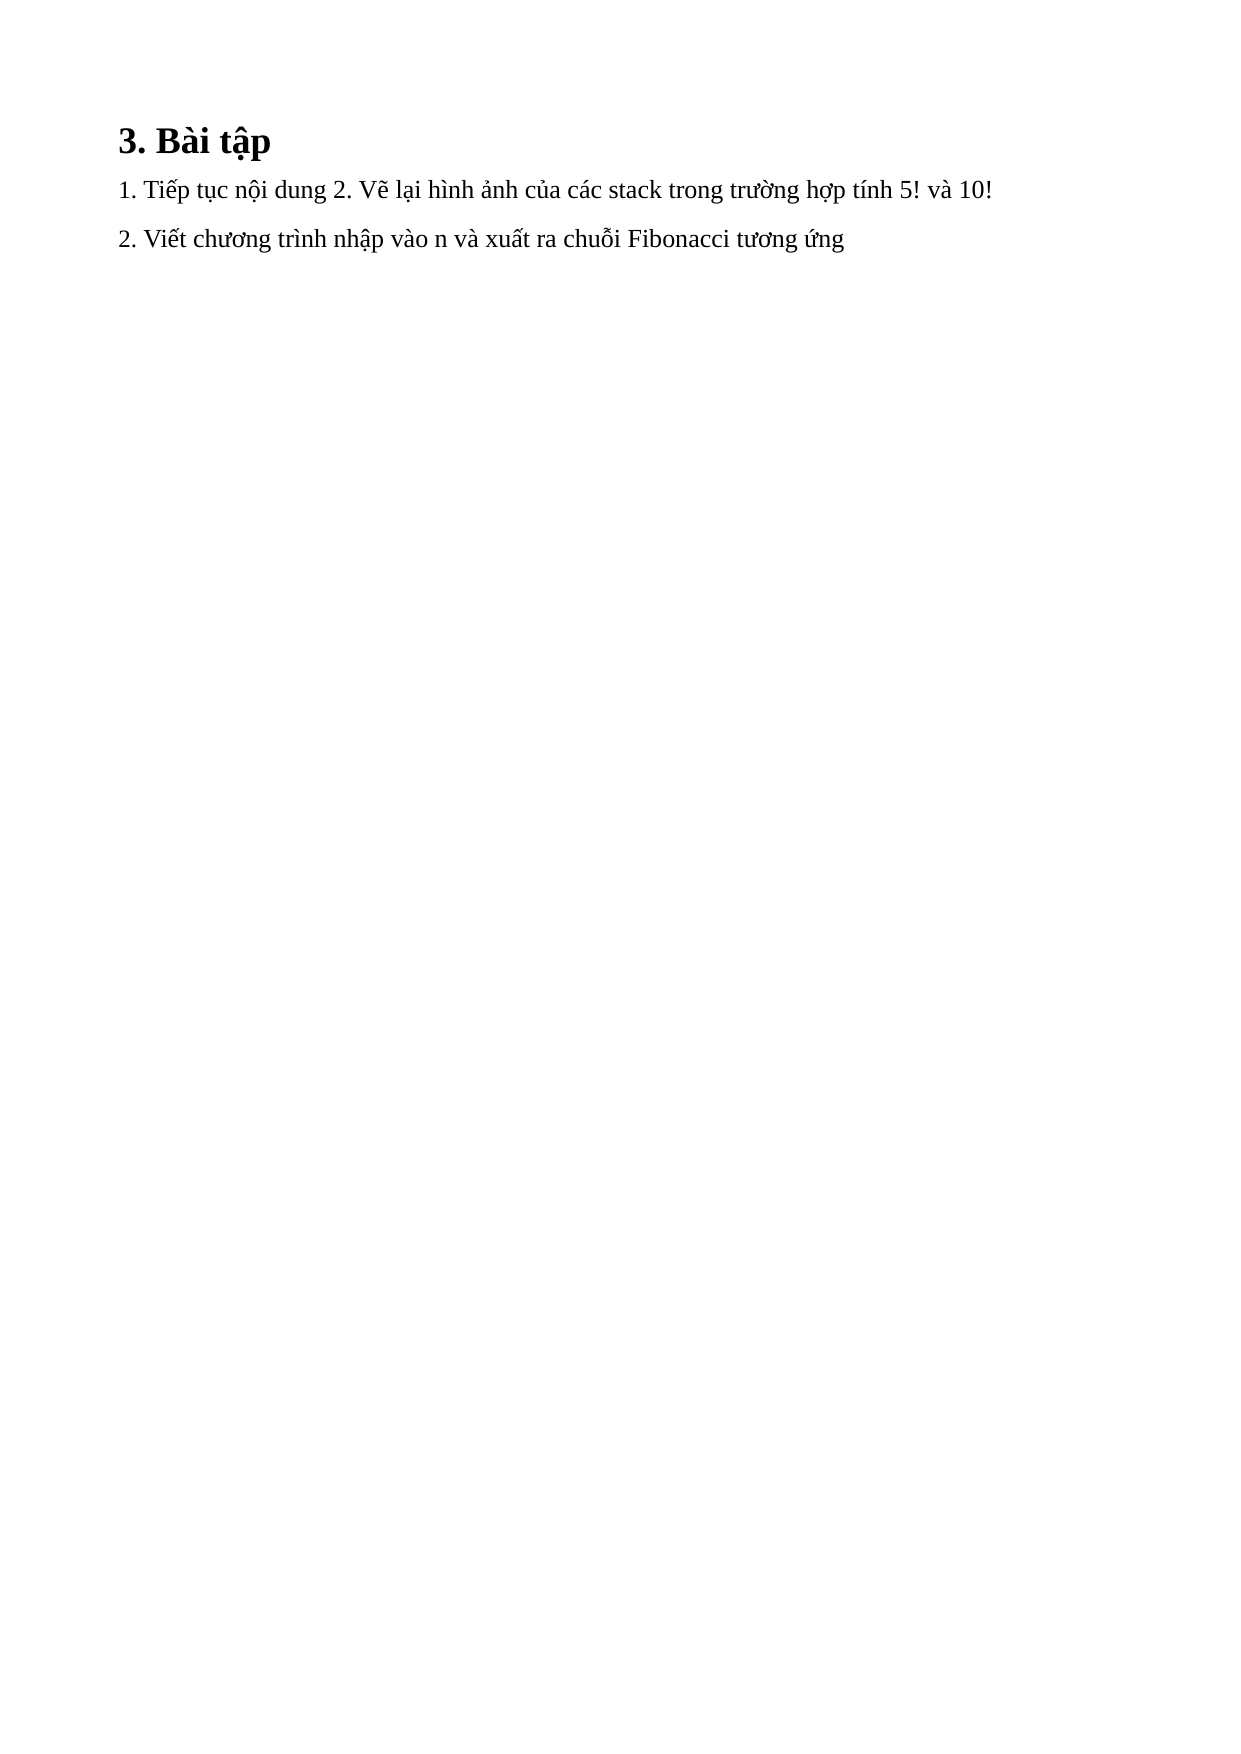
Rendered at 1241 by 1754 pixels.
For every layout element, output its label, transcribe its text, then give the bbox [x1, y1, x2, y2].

text 2. Viết chương trình nhập vào n và xuất ra chuỗi Fibonacci tương ứng [118, 223, 1122, 253]
subtitle 3. Bài tập [118, 118, 1122, 161]
text 1. Tiếp tục nội dung 2. Vẽ lại hình ảnh của các stack trong trường hợp tính 5! và 10! [118, 174, 1122, 204]
